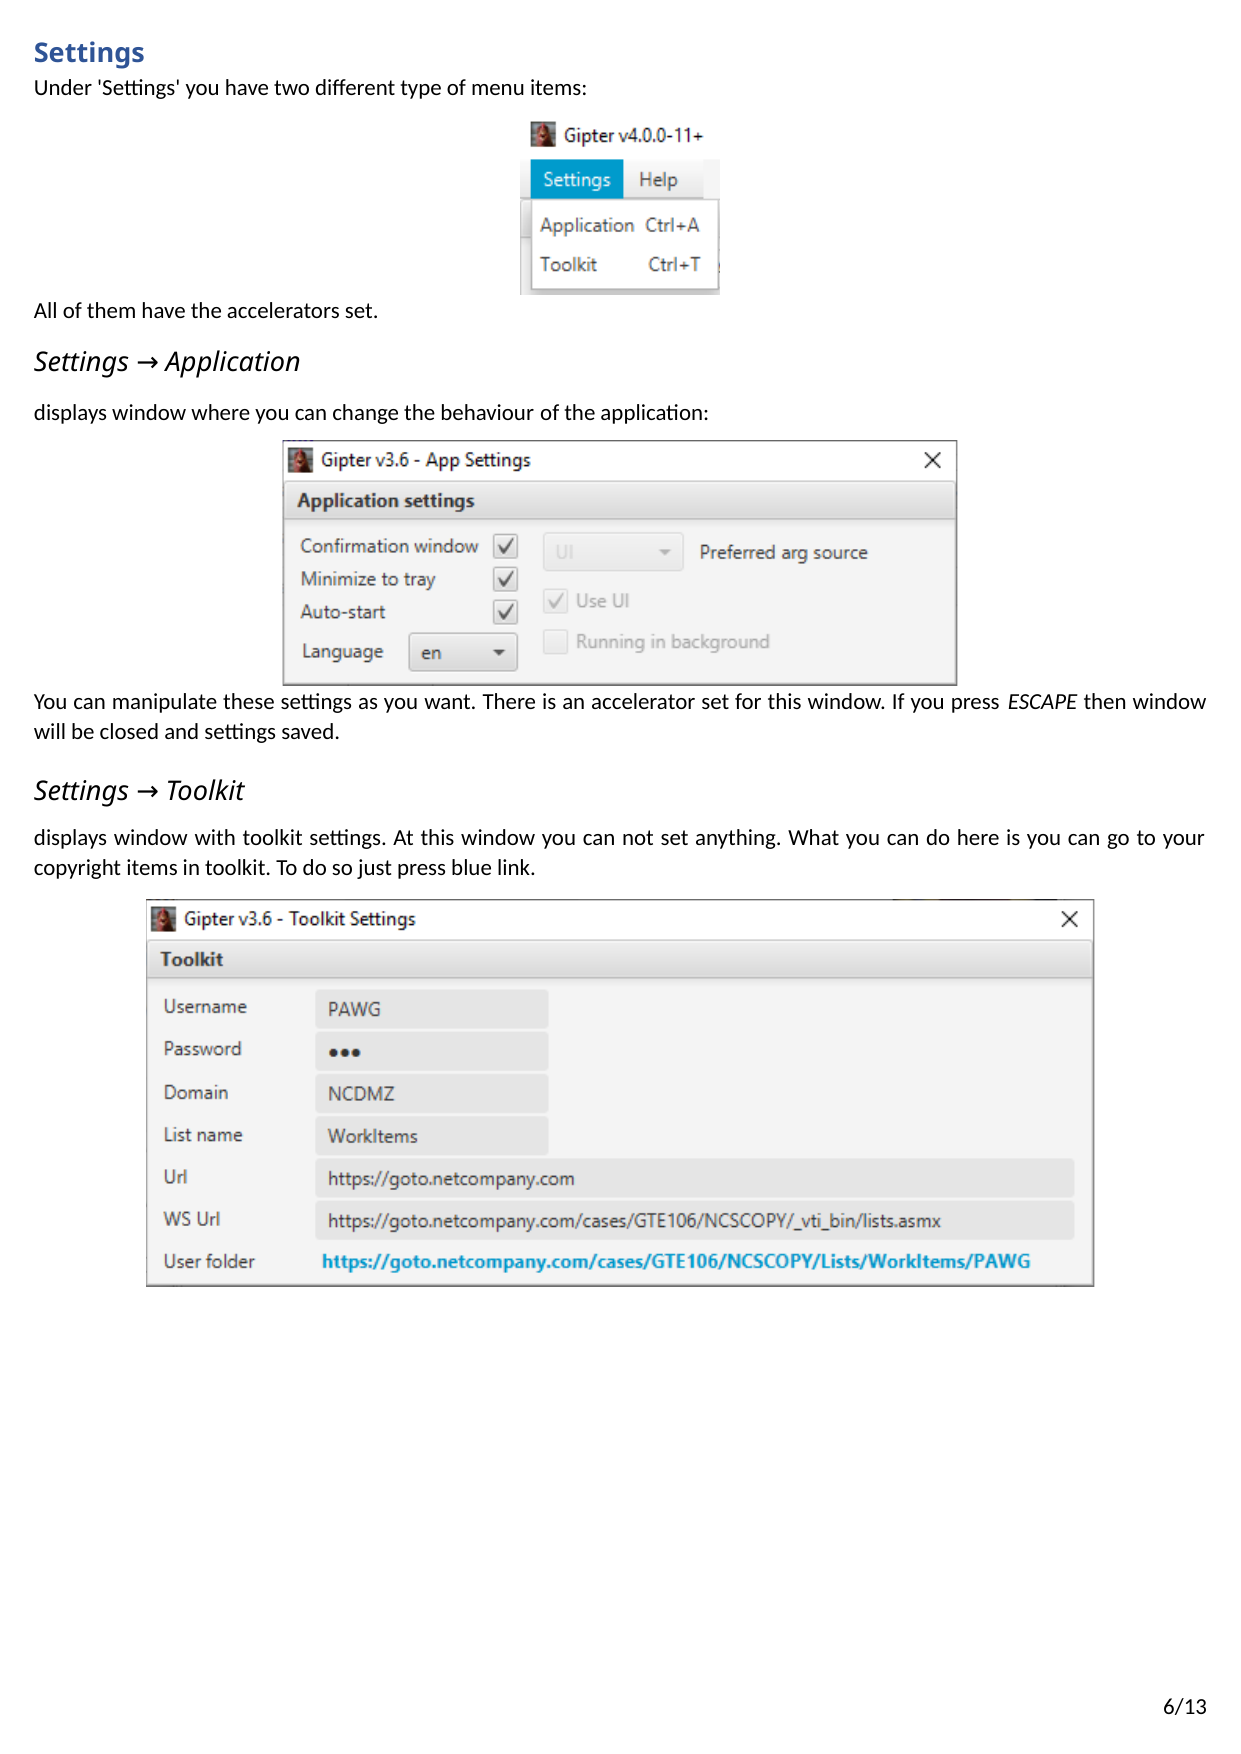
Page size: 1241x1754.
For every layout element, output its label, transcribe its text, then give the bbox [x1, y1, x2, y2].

picture [282, 440, 958, 686]
text Settings → Application [34, 343, 1207, 379]
text You can manipulate these settings as you want. There is an accelerator set for this window. If you press ESCAPE then window will be closed and settings saved. [34, 686, 1207, 745]
picture [146, 899, 1095, 1287]
subtitle Settings → Toolkit [34, 772, 1207, 809]
subtitle Settings [34, 34, 1207, 71]
text All of them have the accelerators set. [34, 295, 1207, 324]
text displays window where you can change the behaviour of the application: [34, 398, 1207, 426]
text Under 'Settings' you have two different type of menu items: [34, 73, 1207, 101]
picture [520, 115, 720, 295]
text displays window with toolkit settings. At this window you can not set anything. What you can do here is you can go to your copyright items in toolkit. To do so just press blue link. [34, 823, 1207, 881]
